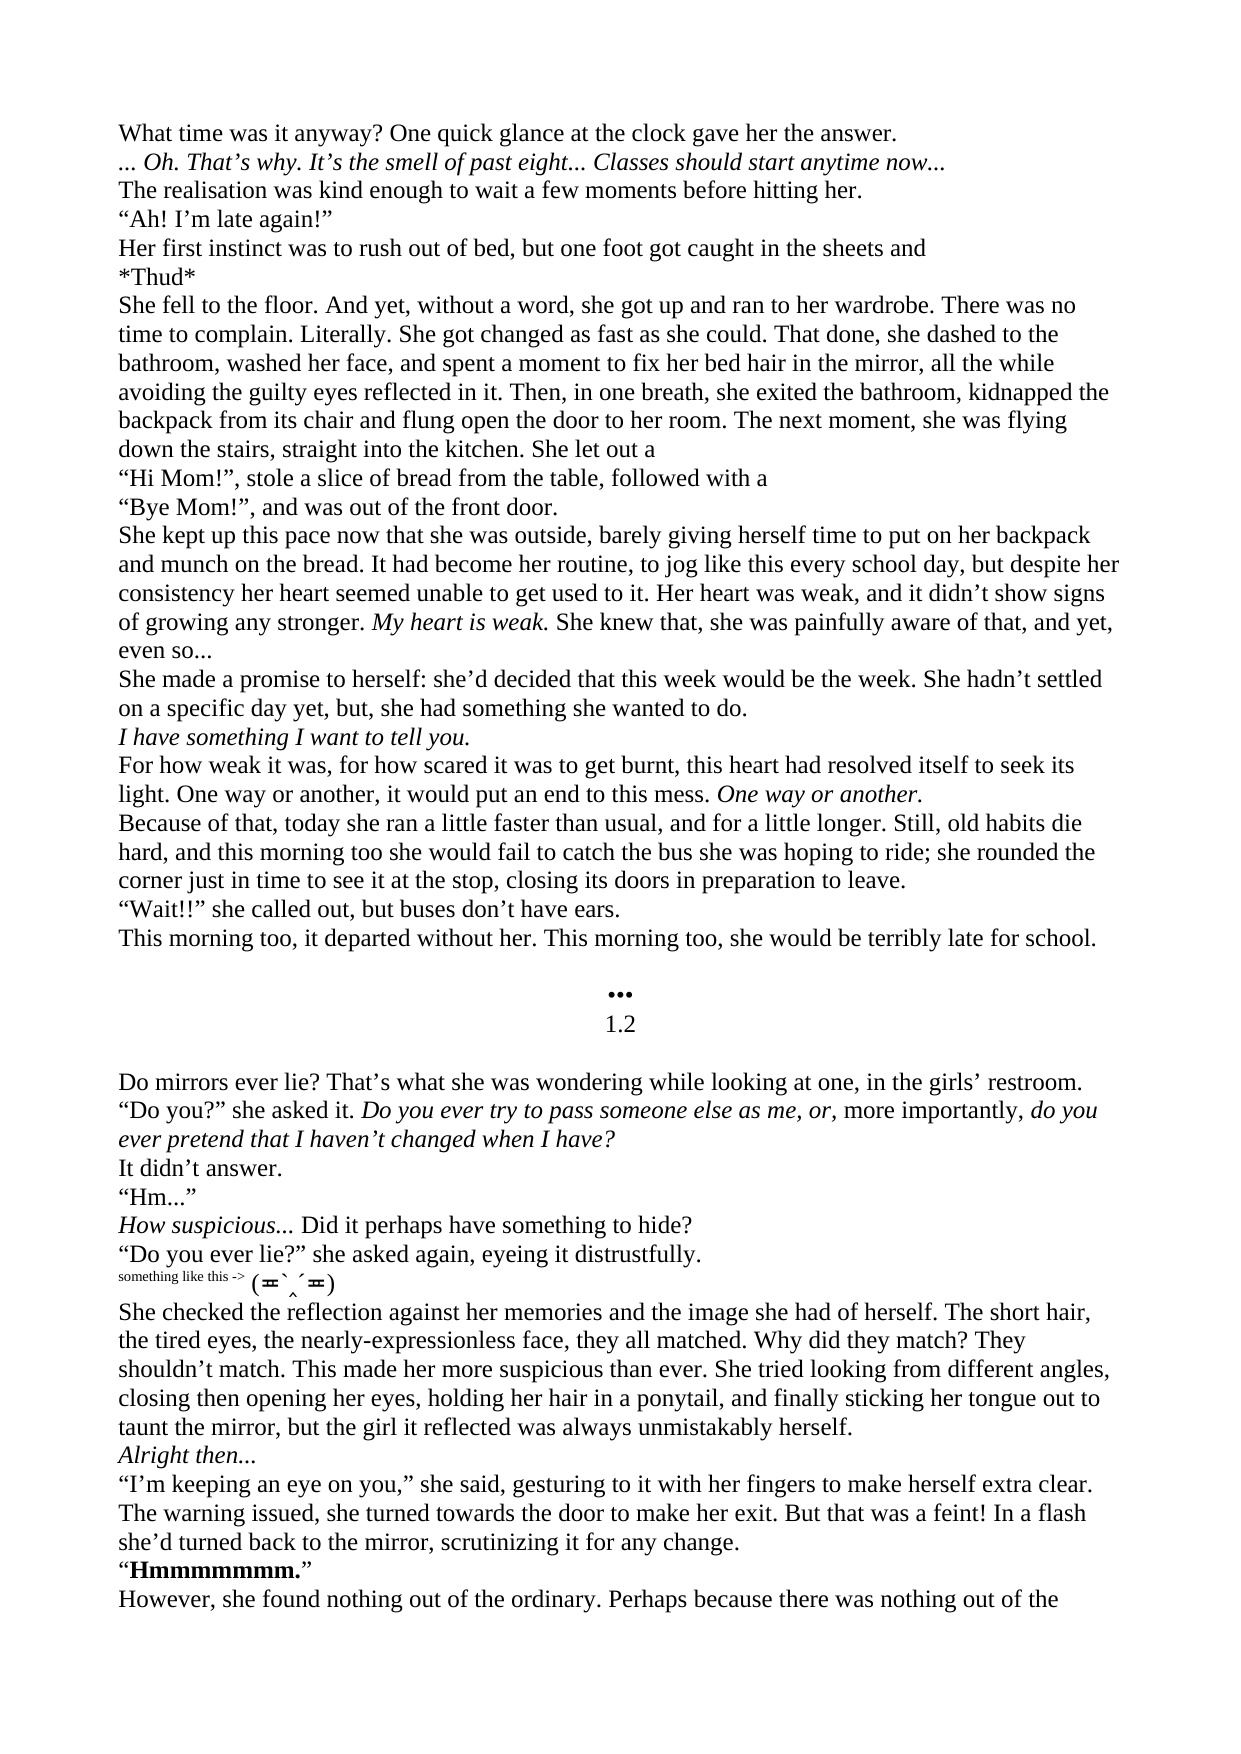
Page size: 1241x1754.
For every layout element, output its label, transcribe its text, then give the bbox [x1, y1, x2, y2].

text ••• [118, 981, 1122, 1009]
text Her first instinct was to rush out of bed, but one foot got caught in the sheets and [118, 233, 1122, 262]
text It didn’t answer. [118, 1153, 1122, 1182]
text “Do you?” she asked it. Do you ever try to pass someone else as me, or, more importantly, do you ever pretend that I haven’t changed when I have? [118, 1096, 1122, 1153]
text “Bye Mom!”, and was out of the front door. [118, 492, 1122, 521]
text Because of that, today she ran a little faster than usual, and for a little longer. Still, old habits die hard, and this morning too she would fail to catch the bus she was hoping to ride; she rounded the corner just in time to see it at the stop, closing its doors in preparation to leave. [118, 808, 1122, 894]
text “Do you ever lie?” she asked again, eyeing it distrustfully. [118, 1239, 1122, 1268]
text Alright then... [118, 1441, 1122, 1469]
text She made a promise to herself: she’d decided that this week would be the week. She hadn’t settled on a specific day yet, but, she had something she wanted to do. [118, 664, 1122, 722]
text What time was it anyway? One quick glance at the clock gave her the answer. [118, 118, 1122, 147]
text This morning too, it departed without her. This morning too, she would be terribly late for school. [118, 923, 1122, 952]
text However, she found nothing out of the ordinary. Perhaps because there was nothing out of the [118, 1584, 1122, 1613]
text The warning issued, she turned towards the door to make her exit. But that was a feint! In a flash she’d turned back to the mirror, scrutinizing it for any change. [118, 1498, 1122, 1556]
text I have something I want to tell you. [118, 722, 1122, 751]
text “Ah! I’m late again!” [118, 204, 1122, 233]
text For how weak it was, for how scared it was to get burnt, this heart had resolved itself to seek its light. One way or another, it would put an end to this mess. One way or another. [118, 751, 1122, 808]
text She fell to the floor. And yet, without a word, she got up and ran to her wardrobe. There was no time to complain. Literally. She got changed as fast as she could. That done, she dashed to the bathroom, washed her face, and spent a moment to fix her bed hair in the mirror, all the while avoiding the guilty eyes reflected in it. Then, in one breath, she exited the bathroom, kidnapped the backpack from its chair and flung open the door to her room. The next moment, she was flying down the stairs, straight into the kitchen. She let out a [118, 291, 1122, 463]
text She kept up this pace now that she was outside, barely giving herself time to put on her backpack and munch on the bread. It had become her routine, to jog like this every school day, but despite her consistency her heart seemed unable to get used to it. Her heart was weak, and it didn’t show signs of growing any stronger. My heart is weak. She knew that, she was painfully aware of that, and yet, even so... [118, 521, 1122, 664]
text She checked the reflection against her memories and the image she had of herself. The short hair, the tired eyes, the nearly-expressionless face, they all matched. Why did they match? They shouldn’t match. This made her more suspicious than ever. She tried looking from different angles, closing then opening her eyes, holding her hair in a ponytail, and finally sticking her tongue out to taunt the mirror, but the girl it reflected was always unmistakably herself. [118, 1297, 1122, 1441]
text something like this -> (≖`‸´≖) [118, 1268, 1122, 1297]
text How suspicious... Did it perhaps have something to hide? [118, 1211, 1122, 1239]
text “Hmmmmmmm.” [118, 1556, 1122, 1584]
text 1.2 [118, 1009, 1122, 1038]
text “Wait!!” she called out, but buses don’t have ears. [118, 894, 1122, 923]
text “Hi Mom!”, stole a slice of bread from the table, followed with a [118, 463, 1122, 492]
text “I’m keeping an eye on you,” she said, gesturing to it with her fingers to make herself extra clear. [118, 1469, 1122, 1498]
text *Thud* [118, 262, 1122, 291]
text ... Oh. That’s why. It’s the smell of past eight... Classes should start anytime now... [118, 147, 1122, 176]
text The realisation was kind enough to wait a few moments before hitting her. [118, 176, 1122, 204]
text “Hm...” [118, 1182, 1122, 1211]
text Do mirrors ever lie? That’s what she was wondering while looking at one, in the girls’ restroom. [118, 1067, 1122, 1096]
